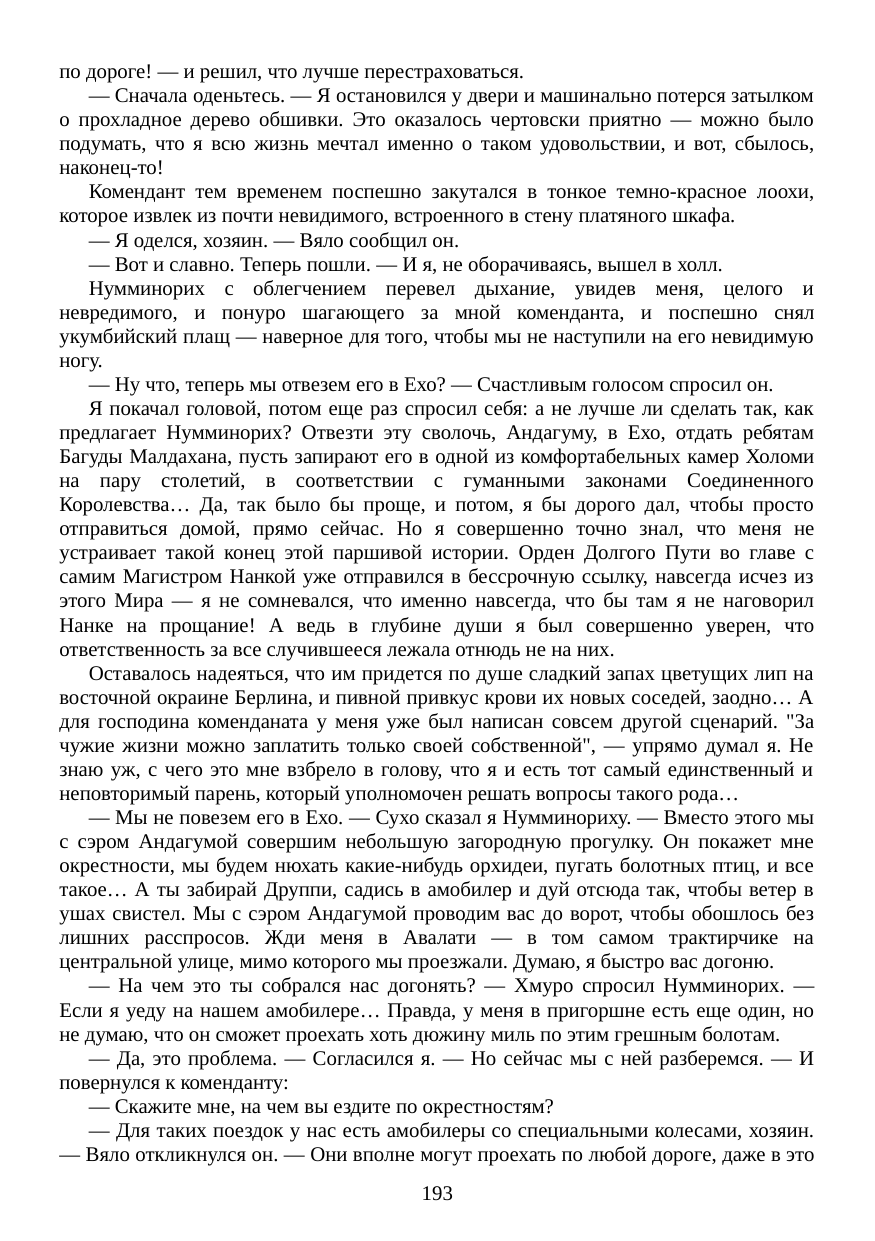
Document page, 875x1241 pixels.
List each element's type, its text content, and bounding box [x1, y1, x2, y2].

text — Да, это проблема. — Согласился я. — Но сейчас мы с ней разберемся. — И повернулся к коменданту: [59, 1046, 815, 1094]
text — Для таких поездок у нас есть амобилеры со специальными колесами, хозяин. — Вяло откликнулся он. — Они вполне могут проехать по любой дороге, даже в это [59, 1118, 815, 1166]
text Оставалось надеяться, что им придется по душе сладкий запах цветущих лип на восточной окраине Берлина, и пивной привкус крови их новых соседей, заодно… А для господина коменданата у меня уже был написан совсем другой сценарий. "За чужие жизни можно заплатить только своей собственной", — упрямо думал я. Не знаю уж, с чего это мне взбрело в голову, что я и есть тот самый единственный и неповторимый парень, который уполномочен решать вопросы такого рода… [59, 661, 815, 805]
text по дороге! — и решил, что лучше перестраховаться. [59, 59, 815, 83]
text — Ну что, теперь мы отвезем его в Ехо? — Счастливым голосом спросил он. [59, 372, 815, 396]
text Комендант тем временем поспешно закутался в тонкое темно-красное лоохи, которое извлек из почти невидимого, встроенного в стену платяного шкафа. [59, 179, 815, 227]
text — Сначала оденьтесь. — Я остановился у двери и машинально потерся затылком о прохладное дерево обшивки. Это оказалось чертовски приятно — можно было подумать, что я всю жизнь мечтал именно о таком удовольствии, и вот, сбылось, наконец-то! [59, 83, 815, 179]
text — Скажите мне, на чем вы ездите по окрестностям? [59, 1094, 815, 1118]
text — Мы не повезем его в Ехо. — Сухо сказал я Нумминориху. — Вместо этого мы с сэром Андагумой совершим небольшую загородную прогулку. Он покажет мне окрестности, мы будем нюхать какие-нибудь орхидеи, пугать болотных птиц, и все такое… А ты забирай Друппи, садись в амобилер и дуй отсюда так, чтобы ветер в ушах свистел. Мы с сэром Андагумой проводим вас до ворот, чтобы обошлось без лишних расспросов. Жди меня в Авалати — в том самом трактирчике на центральной улице, мимо которого мы проезжали. Думаю, я быстро вас догоню. [59, 805, 815, 973]
text — На чем это ты собрался нас догонять? — Хмуро спросил Нумминорих. — Если я уеду на нашем амобилере… Правда, у меня в пригоршне есть еще один, но не думаю, что он сможет проехать хоть дюжину миль по этим грешным болотам. [59, 973, 815, 1046]
text — Я оделся, хозяин. — Вяло сообщил он. [59, 227, 815, 252]
text Нумминорих с облегчением перевел дыхание, увидев меня, целого и невредимого, и понуро шагающего за мной коменданта, и поспешно снял укумбийский плащ — наверное для того, чтобы мы не наступили на его невидимую ногу. [59, 276, 815, 372]
text — Вот и славно. Теперь пошли. — И я, не оборачиваясь, вышел в холл. [59, 252, 815, 276]
text Я покачал головой, потом еще раз спросил себя: а не лучше ли сделать так, как предлагает Нумминорих? Отвезти эту сволочь, Андагуму, в Ехо, отдать ребятам Багуды Малдахана, пусть запирают его в одной из комфортабельных камер Холоми на пару столетий, в соответствии с гуманными законами Соединенного Королевства… Да, так было бы проще, и потом, я бы дорого дал, чтобы просто отправиться домой, прямо сейчас. Но я совершенно точно знал, что меня не устраивает такой конец этой паршивой истории. Орден Долгого Пути во главе с самим Магистром Нанкой уже отправился в бессрочную ссылку, навсегда исчез из этого Мира — я не сомневался, что именно навсегда, что бы там я не наговорил Нанке на прощание! А ведь в глубине души я был совершенно уверен, что ответственность за все случившееся лежала отнюдь не на них. [59, 396, 815, 661]
